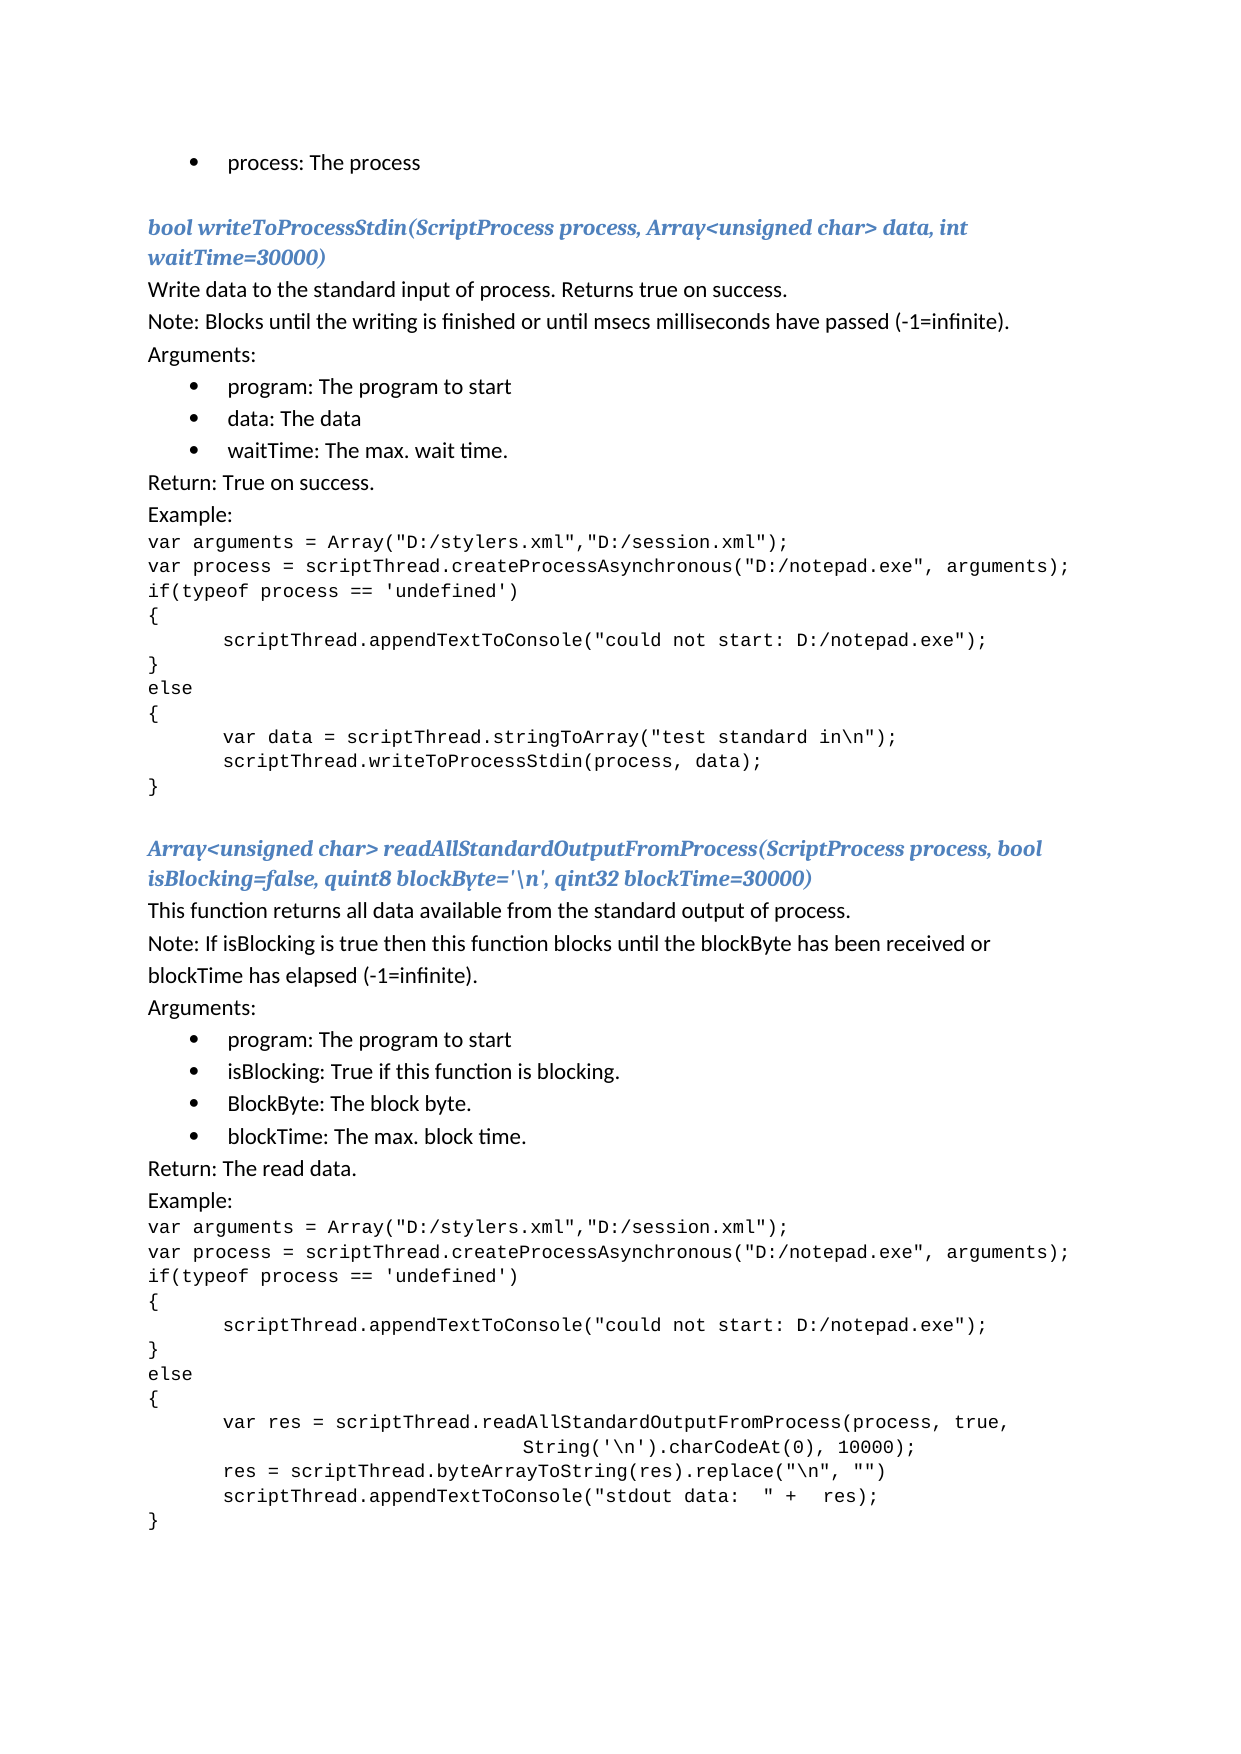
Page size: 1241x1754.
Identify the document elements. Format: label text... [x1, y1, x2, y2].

text { [148, 1389, 1093, 1410]
text var process = scriptThread.createProcessAsynchronous("D:/notepad.exe", arguments); [148, 1243, 1093, 1264]
text Return: The read data. [148, 1154, 1093, 1182]
text if(typeof process == 'undefined') [148, 582, 1093, 603]
text Example: [148, 501, 1093, 529]
text Example: [148, 1186, 1093, 1214]
subtitle bool writeToProcessStdin(ScriptProcess process, Array<unsigned char> data, int waitTime=30000) [148, 215, 1093, 271]
text } [148, 1511, 1093, 1532]
text } [148, 777, 1093, 798]
text var arguments = Array("D:/stylers.xml","D:/session.xml"); [148, 533, 1093, 554]
text var data = scriptThread.stringToArray("test standard in\n"); [148, 728, 1093, 749]
text blockTime has elapsed (-1=infinite). [148, 961, 1093, 989]
text scriptThread.writeToProcessStdin(process, data); [148, 752, 1093, 773]
text } [148, 655, 1093, 676]
text { [148, 1291, 1093, 1313]
text Arguments: [148, 993, 1093, 1021]
text { [148, 606, 1093, 627]
text scriptThread.appendTextToConsole("stdout data: " + res); [148, 1486, 1093, 1508]
text scriptThread.appendTextToConsole("could not start: D:/notepad.exe"); [148, 630, 1093, 652]
text Arguments: [148, 340, 1093, 368]
list program: The program to start [190, 372, 1093, 400]
text var arguments = Array("D:/stylers.xml","D:/session.xml"); [148, 1218, 1093, 1239]
list program: The program to start [190, 1025, 1093, 1053]
text scriptThread.appendTextToConsole("could not start: D:/notepad.exe"); [148, 1316, 1093, 1337]
list data: The data [190, 404, 1093, 432]
list blockTime: The max. block time. [190, 1122, 1093, 1150]
list process: The process [190, 148, 1093, 176]
text This function returns all data available from the standard output of process. [148, 896, 1093, 924]
text else [148, 679, 1093, 700]
text var res = scriptThread.readAllStandardOutputFromProcess(process, true, String('\n').charCodeAt(0), 10000); [148, 1413, 1093, 1459]
list isBlocking: True if this function is blocking. [190, 1057, 1093, 1085]
text Note: Blocks until the writing is finished or until msecs milliseconds have passed (-1=infinite). [148, 307, 1093, 336]
text res = scriptThread.byteArrayToString(res).replace("\n", "") [148, 1462, 1093, 1483]
text if(typeof process == 'undefined') [148, 1267, 1093, 1288]
list BlockByte: The block byte. [190, 1089, 1093, 1118]
text var process = scriptThread.createProcessAsynchronous("D:/notepad.exe", arguments); [148, 557, 1093, 578]
text Return: True on success. [148, 468, 1093, 496]
text Note: If isBlocking is true then this function blocks until the blockByte has been received or [148, 929, 1093, 957]
text Write data to the standard input of process. Returns true on success. [148, 275, 1093, 303]
subtitle Array<unsigned char> readAllStandardOutputFromProcess(ScriptProcess process, bool isBlocking=false, quint8 blockByte='\n', qint32 blockTime=30000) [148, 836, 1093, 893]
list waitTime: The max. wait time. [190, 436, 1093, 464]
text else [148, 1364, 1093, 1386]
text { [148, 703, 1093, 725]
text } [148, 1340, 1093, 1361]
